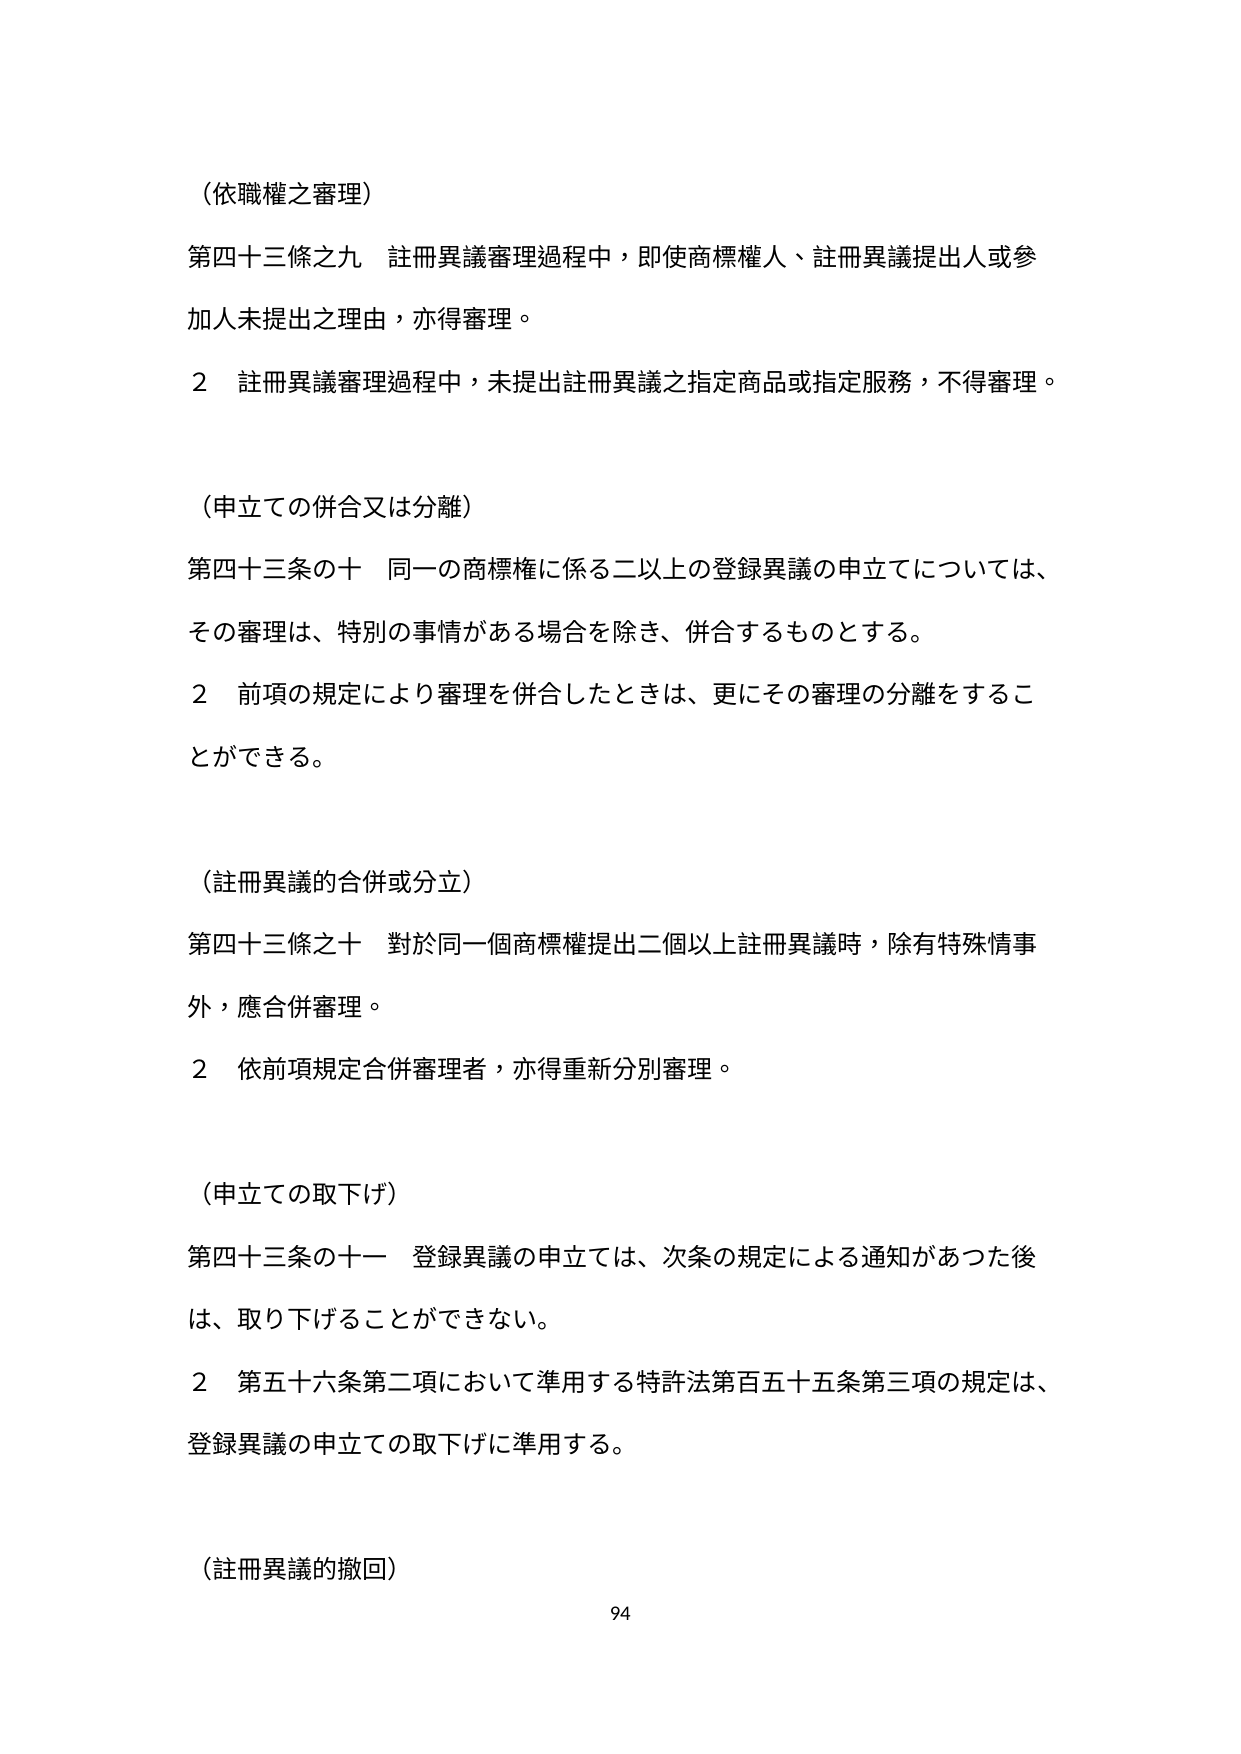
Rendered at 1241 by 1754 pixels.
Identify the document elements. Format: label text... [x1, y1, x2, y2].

text 第四十三條之九 註冊異議審理過程中，即使商標權人、註冊異議提出人或參加人未提出之理由，亦得審理。 [187, 214, 1053, 339]
text （申立ての併合又は分離） [187, 464, 1053, 526]
text （申立ての取下げ） [187, 1151, 1053, 1214]
text 第四十三条の十一 登録異議の申立ては、次条の規定による通知があつた後は、取り下げることができない。 [187, 1214, 1053, 1339]
text （依職權之審理） [187, 151, 1053, 214]
text （註冊異議的撤回） [187, 1526, 1053, 1589]
text 第四十三條之十 對於同一個商標權提出二個以上註冊異議時，除有特殊情事外，應合併審理。 [187, 901, 1053, 1026]
text ２ 註冊異議審理過程中，未提出註冊異議之指定商品或指定服務，不得審理。 [187, 339, 1053, 401]
text ２ 依前項規定合併審理者，亦得重新分別審理。 [187, 1026, 1053, 1089]
text 第四十三条の十 同一の商標権に係る二以上の登録異議の申立てについては、その審理は、特別の事情がある場合を除き、併合するものとする。 [187, 526, 1053, 651]
text ２ 第五十六条第二項において準用する特許法第百五十五条第三項の規定は、登録異議の申立ての取下げに準用する。 [187, 1339, 1053, 1464]
text ２ 前項の規定により審理を併合したときは、更にその審理の分離をすることができる。 [187, 651, 1053, 776]
text （註冊異議的合併或分立） [187, 839, 1053, 901]
